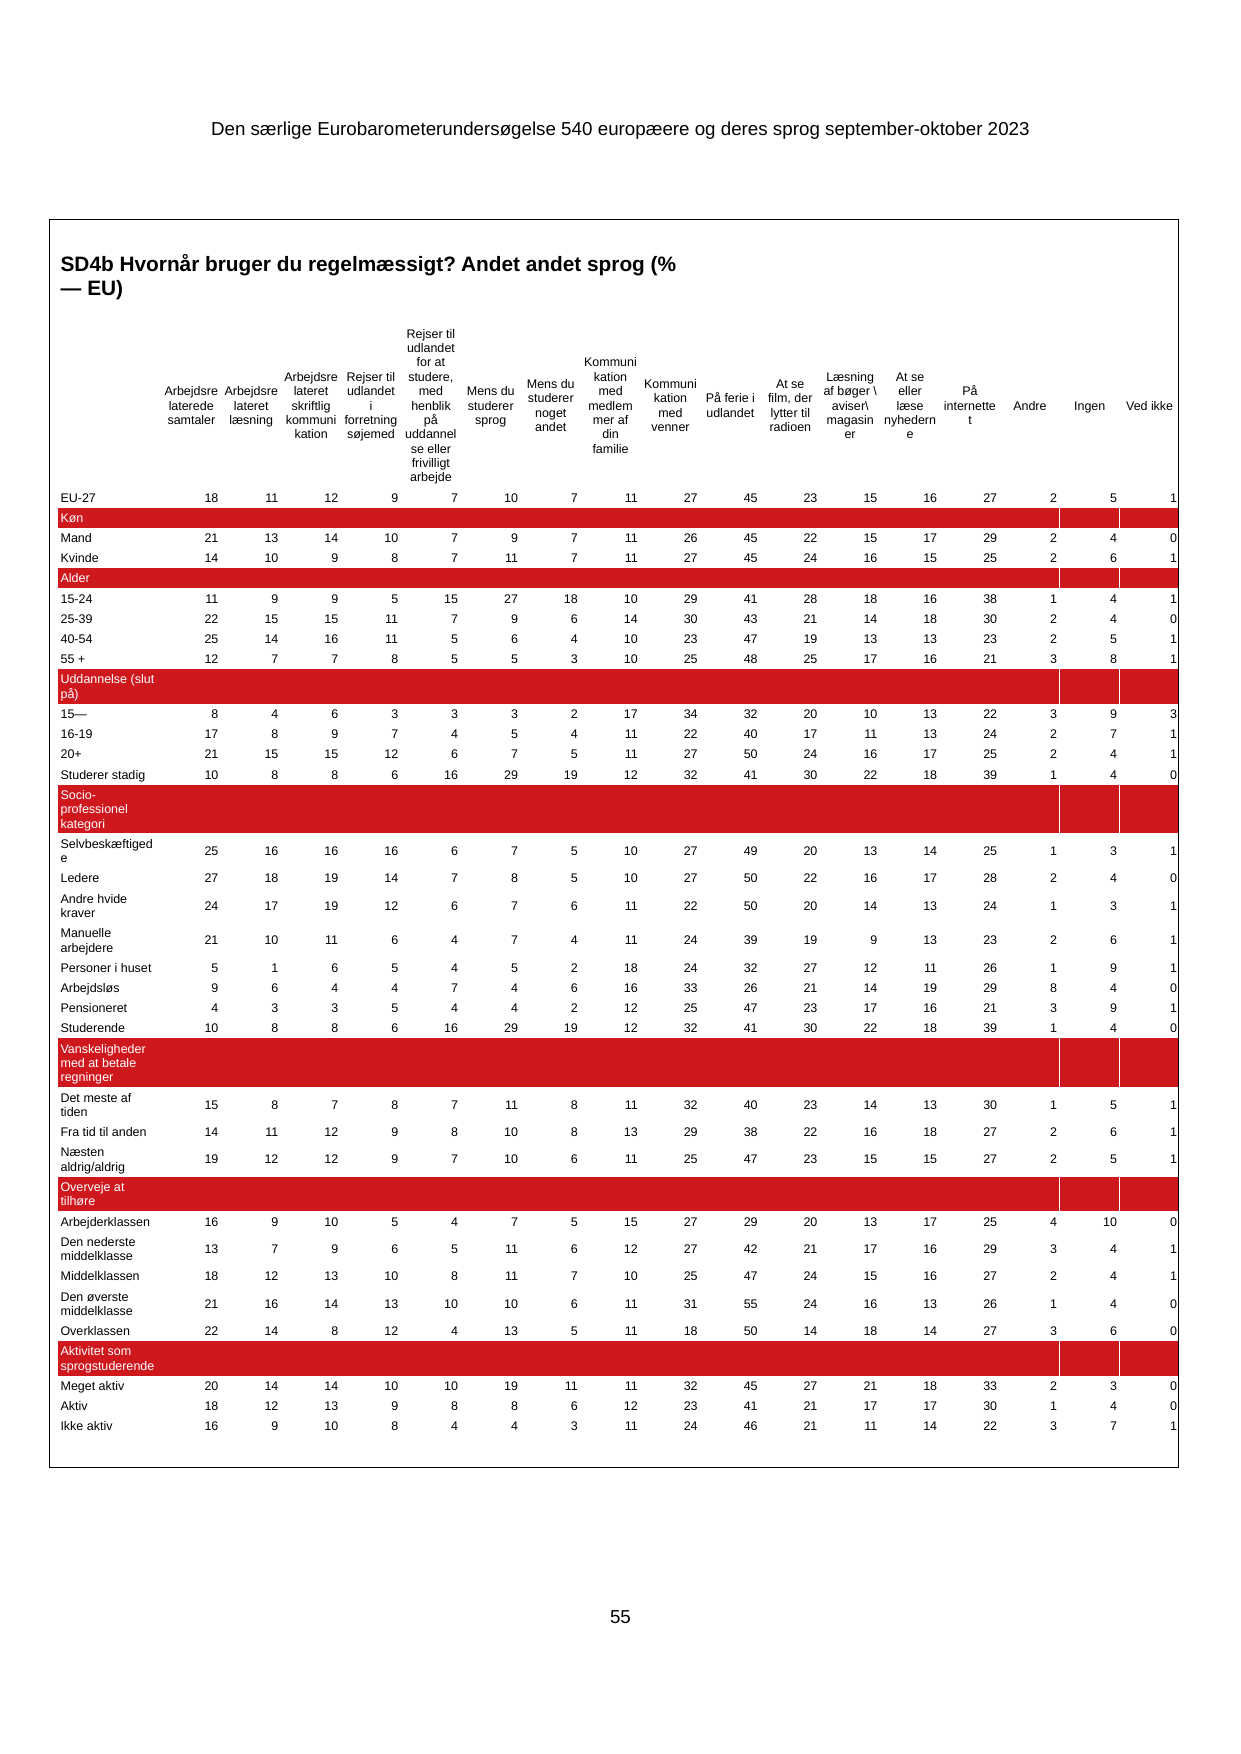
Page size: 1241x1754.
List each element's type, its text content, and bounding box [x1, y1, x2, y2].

table_cell [880, 568, 940, 588]
table_cell 1 [1120, 487, 1178, 507]
table_cell [521, 1038, 580, 1087]
table_cell 5 [341, 588, 401, 608]
table_cell 7 [401, 1087, 461, 1122]
table_cell 11 [461, 1231, 521, 1266]
table_cell [1120, 1038, 1178, 1087]
table_cell [820, 785, 880, 833]
table_cell 3 [1000, 1231, 1059, 1266]
table_cell 8 [461, 1396, 521, 1416]
table_cell 13 [820, 629, 880, 649]
table_cell 22 [760, 528, 820, 548]
table_cell 13 [880, 1286, 940, 1321]
table_cell [820, 1341, 880, 1376]
table_cell 8 [461, 868, 521, 888]
table_cell 10 [341, 528, 401, 548]
table_cell 29 [940, 978, 1000, 998]
table_cell [580, 1038, 640, 1087]
table_cell Overveje at tilhøre [58, 1177, 161, 1211]
table_cell 31 [640, 1286, 700, 1321]
table_cell 14 [880, 834, 940, 868]
table_cell [1060, 1341, 1119, 1376]
table_cell 1 [1120, 1087, 1178, 1122]
table_cell 0 [1120, 1286, 1178, 1321]
table_cell [1000, 669, 1059, 704]
table_cell 27 [760, 958, 820, 978]
table_cell 7 [461, 888, 521, 923]
table_cell 55 + [58, 649, 161, 669]
table_cell [640, 1177, 700, 1211]
table_cell 4 [281, 978, 341, 998]
table_cell 11 [341, 609, 401, 629]
table_cell [461, 1341, 521, 1376]
table_cell 12 [580, 1231, 640, 1266]
table_cell Personer i huset [58, 958, 161, 978]
table_cell 19 [281, 888, 341, 923]
table_cell [940, 1341, 1000, 1376]
table_cell 27 [640, 548, 700, 568]
table_cell [341, 1341, 401, 1376]
table_cell 4 [521, 629, 580, 649]
table_cell Den øverste middelklasse [58, 1286, 161, 1321]
table_cell 22 [820, 764, 880, 784]
table_cell 16 [820, 744, 880, 764]
table_cell 4 [521, 724, 580, 744]
table_cell 1 [1000, 1087, 1059, 1122]
table_cell 4 [401, 1416, 461, 1436]
table_cell 24 [760, 744, 820, 764]
table_cell 4 [1060, 1286, 1119, 1321]
table_cell 45 [700, 548, 760, 568]
table_cell [760, 303, 820, 323]
table_cell 40 [700, 1087, 760, 1122]
table_cell 10 [221, 923, 281, 957]
table_cell 10 [461, 1286, 521, 1321]
table_cell 7 [401, 548, 461, 568]
table_cell 8 [221, 1018, 281, 1038]
table_cell 23 [640, 1396, 700, 1416]
table_cell 24 [760, 548, 820, 568]
table_cell 26 [940, 958, 1000, 978]
table_cell [700, 1177, 760, 1211]
table_cell 3 [1000, 998, 1059, 1018]
table_cell 25 [640, 649, 700, 669]
table_cell [580, 1341, 640, 1376]
table_cell Mens du studerer noget andet [521, 323, 580, 487]
table_cell [580, 568, 640, 588]
table_cell [461, 303, 521, 323]
table_cell 4 [1060, 1266, 1119, 1286]
table_cell 38 [700, 1122, 760, 1142]
table_header [820, 249, 880, 303]
table_cell 1 [1000, 888, 1059, 923]
table_cell 25 [161, 629, 221, 649]
table_cell 12 [341, 744, 401, 764]
table_cell 8 [281, 1321, 341, 1341]
table_cell 30 [940, 1087, 1000, 1122]
table_cell [940, 1177, 1000, 1211]
table_cell Middelklassen [58, 1266, 161, 1286]
table_cell [880, 1341, 940, 1376]
table_cell 1 [1120, 744, 1178, 764]
table_cell 16 [161, 1211, 221, 1231]
table_cell 50 [700, 868, 760, 888]
table_cell 6 [461, 629, 521, 649]
table_cell 17 [880, 1211, 940, 1231]
table_header [700, 249, 760, 303]
table_cell 6 [341, 923, 401, 957]
table_cell 6 [341, 764, 401, 784]
table_cell 2 [1000, 1122, 1059, 1142]
table_cell 5 [521, 834, 580, 868]
table_cell Næsten aldrig/aldrig [58, 1142, 161, 1177]
table_cell Kommunikation med venner [640, 323, 700, 487]
table_cell 10 [580, 834, 640, 868]
table_cell 1 [1000, 1018, 1059, 1038]
table_cell 25 [760, 649, 820, 669]
table_cell 10 [221, 548, 281, 568]
table_cell [281, 1038, 341, 1087]
table_cell 25 [161, 834, 221, 868]
table_cell 50 [700, 744, 760, 764]
table_cell 19 [521, 1018, 580, 1038]
table_cell 14 [760, 1321, 820, 1341]
table_cell 19 [281, 868, 341, 888]
table_cell 1 [1120, 834, 1178, 868]
table_cell 27 [161, 868, 221, 888]
table_cell 7 [1060, 1416, 1119, 1436]
table_cell [461, 1038, 521, 1087]
table_cell 10 [1060, 1211, 1119, 1231]
table_header [1060, 249, 1119, 303]
table_cell 22 [640, 888, 700, 923]
table_cell 24 [760, 1266, 820, 1286]
table_cell 10 [820, 704, 880, 724]
table_cell 1 [1000, 764, 1059, 784]
table_cell [880, 303, 940, 323]
table_cell [1120, 303, 1178, 323]
table_cell 18 [161, 1396, 221, 1416]
table_header [1120, 249, 1178, 303]
table_cell [1120, 568, 1178, 588]
table_cell 9 [281, 548, 341, 568]
table_cell 21 [161, 528, 221, 548]
table_cell [1060, 785, 1119, 833]
table_cell 11 [341, 629, 401, 649]
table_cell [401, 1341, 461, 1376]
table_cell 20+ [58, 744, 161, 764]
table_cell [640, 785, 700, 833]
table_cell 8 [521, 1122, 580, 1142]
table_cell [580, 508, 640, 528]
table_cell 25-39 [58, 609, 161, 629]
table_cell 7 [521, 548, 580, 568]
table_cell [1120, 1341, 1178, 1376]
table_cell 2 [521, 704, 580, 724]
table_cell 6 [521, 888, 580, 923]
table_cell 25 [640, 998, 700, 1018]
table_cell [820, 669, 880, 704]
table_cell [221, 669, 281, 704]
table_cell 11 [580, 724, 640, 744]
table_cell 22 [760, 868, 820, 888]
table_cell 10 [161, 764, 221, 784]
table_cell [700, 669, 760, 704]
table_cell 16 [281, 834, 341, 868]
table_cell 55 [700, 1286, 760, 1321]
table_cell [461, 1177, 521, 1211]
table_cell 32 [700, 704, 760, 724]
table_cell 9 [1060, 704, 1119, 724]
table_cell 32 [700, 958, 760, 978]
table_cell 10 [461, 487, 521, 507]
table_cell 4 [401, 923, 461, 957]
table_cell [880, 1038, 940, 1087]
table_cell Kommunikation med medlemmer af din familie [580, 323, 640, 487]
table_cell [1000, 1177, 1059, 1211]
table_cell 1 [1120, 649, 1178, 669]
table_cell [521, 303, 580, 323]
table_cell 0 [1120, 1376, 1178, 1396]
table_cell [461, 568, 521, 588]
table_cell 4 [161, 998, 221, 1018]
table_cell 1 [1120, 888, 1178, 923]
table_cell 11 [461, 1266, 521, 1286]
table_cell 23 [760, 1142, 820, 1177]
table_cell 18 [820, 588, 880, 608]
table_cell 21 [760, 1416, 820, 1436]
table_cell 24 [161, 888, 221, 923]
table_cell 11 [221, 1122, 281, 1142]
table_cell Vanskeligheder med at betale regninger [58, 1038, 161, 1087]
table_cell 33 [640, 978, 700, 998]
table_cell 30 [940, 609, 1000, 629]
table_cell 13 [880, 1087, 940, 1122]
table_cell 23 [940, 923, 1000, 957]
table_cell 10 [461, 1142, 521, 1177]
table_cell 3 [1060, 888, 1119, 923]
table_cell 49 [700, 834, 760, 868]
table_cell [401, 1038, 461, 1087]
table_cell 2 [1000, 1142, 1059, 1177]
table_cell 27 [940, 1122, 1000, 1142]
table_cell 8 [401, 1396, 461, 1416]
table_cell 17 [221, 888, 281, 923]
table_cell 8 [341, 649, 401, 669]
table_cell 9 [341, 1122, 401, 1142]
table_cell 24 [640, 1416, 700, 1436]
table_cell 18 [521, 588, 580, 608]
table_cell 7 [461, 744, 521, 764]
table_header [760, 249, 820, 303]
table_cell 0 [1120, 764, 1178, 784]
table_cell 7 [521, 487, 580, 507]
table_cell 4 [1060, 978, 1119, 998]
table_cell [401, 669, 461, 704]
table_cell 5 [1060, 1087, 1119, 1122]
table_cell 4 [1060, 588, 1119, 608]
table_cell [640, 303, 700, 323]
table_cell 15 [221, 744, 281, 764]
table_cell 4 [1060, 764, 1119, 784]
table_cell 19 [461, 1376, 521, 1396]
table_cell [940, 785, 1000, 833]
table_cell 21 [820, 1376, 880, 1396]
table_cell 9 [341, 487, 401, 507]
table_cell [161, 1341, 221, 1376]
table_cell [760, 508, 820, 528]
table_cell 50 [700, 1321, 760, 1341]
table_cell 21 [760, 1231, 820, 1266]
table_cell [820, 303, 880, 323]
table_cell 9 [161, 978, 221, 998]
table_cell 27 [640, 744, 700, 764]
table_cell 22 [940, 704, 1000, 724]
table_cell 13 [461, 1321, 521, 1341]
table_cell 12 [580, 998, 640, 1018]
table_cell 5 [1060, 629, 1119, 649]
table_cell 39 [940, 1018, 1000, 1038]
table_cell 15 [880, 1142, 940, 1177]
table_cell 5 [1060, 1142, 1119, 1177]
table_cell [221, 508, 281, 528]
table_cell 29 [461, 764, 521, 784]
table_cell 17 [820, 649, 880, 669]
table_cell Overklassen [58, 1321, 161, 1341]
table_cell 14 [880, 1416, 940, 1436]
table_cell 1 [1000, 834, 1059, 868]
table_cell 14 [820, 978, 880, 998]
table_cell 5 [521, 1321, 580, 1341]
table_cell [880, 508, 940, 528]
table_cell 28 [760, 588, 820, 608]
table_cell 11 [580, 923, 640, 957]
table_cell 9 [221, 1211, 281, 1231]
table_cell 7 [401, 609, 461, 629]
table_cell 3 [1000, 1321, 1059, 1341]
table_cell Rejser til udlandet i forretningsøjemed [341, 323, 401, 487]
table_cell 17 [880, 1396, 940, 1416]
table_cell [880, 669, 940, 704]
table_cell 29 [940, 528, 1000, 548]
table_cell 39 [940, 764, 1000, 784]
table_cell 17 [820, 1231, 880, 1266]
table_cell 5 [521, 744, 580, 764]
table_cell 27 [640, 1211, 700, 1231]
table_cell [1000, 568, 1059, 588]
table_cell 7 [401, 868, 461, 888]
table_cell 18 [161, 1266, 221, 1286]
table_cell 41 [700, 1018, 760, 1038]
table_cell Uddannelse (slut på) [58, 669, 161, 704]
table_cell 10 [281, 1211, 341, 1231]
table_cell 19 [760, 923, 820, 957]
table_cell 20 [760, 704, 820, 724]
table_cell 13 [580, 1122, 640, 1142]
table_cell 8 [161, 704, 221, 724]
table_cell 12 [341, 1321, 401, 1341]
table_cell [580, 669, 640, 704]
table_cell 6 [221, 978, 281, 998]
table_cell [161, 669, 221, 704]
table_cell 2 [1000, 1266, 1059, 1286]
table_cell 6 [341, 1018, 401, 1038]
table_cell 8 [281, 764, 341, 784]
table_cell 9 [341, 1396, 401, 1416]
table_cell 13 [820, 834, 880, 868]
table_cell 4 [1060, 528, 1119, 548]
table_cell 9 [221, 588, 281, 608]
table_cell [1000, 1038, 1059, 1087]
table_cell 20 [760, 834, 820, 868]
table_cell [940, 1038, 1000, 1087]
table_cell 12 [221, 1142, 281, 1177]
table_cell [221, 785, 281, 833]
table_cell [1060, 508, 1119, 528]
table_cell [281, 785, 341, 833]
table_cell Ved ikke [1120, 323, 1178, 487]
table_cell 1 [1000, 1396, 1059, 1416]
table_cell [221, 1341, 281, 1376]
table_cell 8 [221, 1087, 281, 1122]
table_cell 21 [760, 1396, 820, 1416]
table_cell [880, 1177, 940, 1211]
table_cell 9 [820, 923, 880, 957]
table_cell 11 [580, 1416, 640, 1436]
table_cell [281, 1341, 341, 1376]
table_cell 8 [221, 764, 281, 784]
table_cell 1 [221, 958, 281, 978]
table_cell Selvbeskæftigede [58, 834, 161, 868]
table_cell 11 [580, 744, 640, 764]
table_cell [640, 1341, 700, 1376]
table_cell 3 [1060, 834, 1119, 868]
table_cell 14 [580, 609, 640, 629]
table_cell 6 [521, 609, 580, 629]
table_cell 3 [1120, 704, 1178, 724]
table_cell 9 [281, 1231, 341, 1266]
table_cell 3 [221, 998, 281, 1018]
table_cell 4 [401, 1211, 461, 1231]
table_cell Læsning af bøger \ aviser\ magasiner [820, 323, 880, 487]
table_cell 41 [700, 764, 760, 784]
table_cell 16 [880, 487, 940, 507]
table_cell Arbejdsrelateret læsning [221, 323, 281, 487]
table_cell 7 [341, 724, 401, 744]
table_cell 15 [880, 548, 940, 568]
table_cell Ikke aktiv [58, 1416, 161, 1436]
table_cell [281, 669, 341, 704]
table_cell [461, 785, 521, 833]
table_cell 1 [1120, 1266, 1178, 1286]
table_cell 1 [1000, 588, 1059, 608]
table_cell 16 [401, 764, 461, 784]
table_cell 1 [1120, 548, 1178, 568]
table_cell [760, 669, 820, 704]
table_cell 2 [1000, 744, 1059, 764]
table_cell 1 [1120, 629, 1178, 649]
table_cell 30 [940, 1396, 1000, 1416]
table_cell 7 [461, 1211, 521, 1231]
table_cell 19 [760, 629, 820, 649]
table_cell 12 [221, 1266, 281, 1286]
table_cell 8 [341, 1416, 401, 1436]
table_cell 14 [281, 1376, 341, 1396]
table_cell 2 [1000, 629, 1059, 649]
table_cell 14 [880, 1321, 940, 1341]
table_cell 1 [1120, 588, 1178, 608]
table_cell 11 [580, 1142, 640, 1177]
table_cell 0 [1120, 1396, 1178, 1416]
table_cell 8 [401, 1266, 461, 1286]
table_cell 6 [521, 1396, 580, 1416]
table_cell 27 [760, 1376, 820, 1396]
table_cell 5 [521, 868, 580, 888]
table_cell 17 [760, 724, 820, 744]
table_cell 14 [281, 528, 341, 548]
table_cell [401, 785, 461, 833]
table_cell 6 [281, 958, 341, 978]
table_cell 22 [820, 1018, 880, 1038]
table_cell 23 [760, 1087, 820, 1122]
table_cell 30 [760, 1018, 820, 1038]
table_cell [221, 303, 281, 323]
table_cell 17 [880, 744, 940, 764]
table_cell 5 [1060, 487, 1119, 507]
table_cell 1 [1120, 1142, 1178, 1177]
table_cell 13 [161, 1231, 221, 1266]
table_cell [521, 508, 580, 528]
table_cell [940, 568, 1000, 588]
table_cell [521, 669, 580, 704]
table_cell 17 [580, 704, 640, 724]
table_cell 4 [221, 704, 281, 724]
table_cell 41 [700, 1396, 760, 1416]
table_cell 13 [880, 923, 940, 957]
table_cell 11 [580, 1087, 640, 1122]
table_cell 16 [880, 1266, 940, 1286]
table_cell 10 [580, 588, 640, 608]
table_cell 10 [281, 1416, 341, 1436]
table_cell 4 [1060, 1396, 1119, 1416]
table_cell 2 [521, 958, 580, 978]
table_cell At se film, der lytter til radioen [760, 323, 820, 487]
table_cell 42 [700, 1231, 760, 1266]
table_cell 15-24 [58, 588, 161, 608]
table_cell Meget aktiv [58, 1376, 161, 1396]
table_cell 15— [58, 704, 161, 724]
table_cell 5 [521, 1211, 580, 1231]
table_cell 17 [880, 528, 940, 548]
table_cell 19 [880, 978, 940, 998]
table_cell 43 [700, 609, 760, 629]
table_cell 24 [760, 1286, 820, 1321]
table_cell [401, 1177, 461, 1211]
table_cell 15 [820, 1266, 880, 1286]
table_cell 4 [401, 998, 461, 1018]
table_cell 4 [401, 1321, 461, 1341]
table_cell 7 [521, 1266, 580, 1286]
table_cell 20 [760, 1211, 820, 1231]
table_cell [341, 1177, 401, 1211]
table_cell [580, 785, 640, 833]
table_cell 11 [461, 1087, 521, 1122]
table_cell 0 [1120, 528, 1178, 548]
table_cell [760, 785, 820, 833]
table_cell [401, 568, 461, 588]
table_cell Socio-professionel kategori [58, 785, 161, 833]
table_cell 7 [281, 1087, 341, 1122]
table_cell 6 [521, 978, 580, 998]
table_cell 7 [461, 834, 521, 868]
table_cell 14 [221, 1376, 281, 1396]
table_cell 10 [461, 1122, 521, 1142]
table_cell 16 [221, 1286, 281, 1321]
table_cell [161, 1038, 221, 1087]
table_cell 0 [1120, 978, 1178, 998]
table_cell [700, 1038, 760, 1087]
table_cell 12 [341, 888, 401, 923]
table_cell 9 [281, 588, 341, 608]
table_cell [281, 508, 341, 528]
table_cell [700, 785, 760, 833]
table_cell 1 [1120, 1231, 1178, 1266]
table_cell 13 [880, 629, 940, 649]
table_cell 29 [700, 1211, 760, 1231]
table_cell [1120, 669, 1178, 704]
table_cell [461, 669, 521, 704]
table_cell 25 [940, 548, 1000, 568]
table_cell 22 [640, 724, 700, 744]
table_cell 23 [760, 487, 820, 507]
table_cell 6 [401, 744, 461, 764]
table_cell 16 [580, 978, 640, 998]
table_cell 14 [221, 629, 281, 649]
table_cell 16 [161, 1416, 221, 1436]
table_cell 9 [461, 609, 521, 629]
table_cell 8 [1000, 978, 1059, 998]
table_cell 3 [1060, 1376, 1119, 1396]
table_cell [1060, 303, 1119, 323]
table_cell [341, 508, 401, 528]
table_cell 24 [940, 888, 1000, 923]
table_cell Kvinde [58, 548, 161, 568]
table_cell 4 [461, 978, 521, 998]
table_cell 4 [521, 923, 580, 957]
table_cell [1060, 1038, 1119, 1087]
table_cell [1120, 785, 1178, 833]
table_cell 1 [1120, 724, 1178, 744]
table_cell 27 [640, 834, 700, 868]
table_cell [521, 1177, 580, 1211]
table_cell 3 [521, 649, 580, 669]
table_cell 3 [281, 998, 341, 1018]
table_cell 5 [401, 649, 461, 669]
table_cell 5 [341, 998, 401, 1018]
table_cell 10 [161, 1018, 221, 1038]
table_cell 39 [700, 923, 760, 957]
table_cell 24 [640, 923, 700, 957]
table_cell 3 [1000, 1416, 1059, 1436]
table_cell 24 [640, 958, 700, 978]
table_cell 7 [221, 649, 281, 669]
table_cell [221, 1177, 281, 1211]
table_cell Ledere [58, 868, 161, 888]
table_cell 46 [700, 1416, 760, 1436]
table_cell 29 [940, 1231, 1000, 1266]
table_cell 21 [161, 1286, 221, 1321]
table_header [880, 249, 940, 303]
table_cell 21 [760, 978, 820, 998]
table_cell 25 [940, 834, 1000, 868]
table_cell [1060, 669, 1119, 704]
table_cell 16 [880, 588, 940, 608]
table_cell 1 [1120, 923, 1178, 957]
table_cell [1000, 1341, 1059, 1376]
table_cell 18 [640, 1321, 700, 1341]
table_cell 6 [1060, 1321, 1119, 1341]
table_cell 8 [341, 1087, 401, 1122]
table_cell 21 [760, 609, 820, 629]
table_cell 6 [401, 834, 461, 868]
table_cell 10 [580, 1266, 640, 1286]
table_header [1000, 249, 1059, 303]
table_cell [580, 303, 640, 323]
table_cell 13 [820, 1211, 880, 1231]
table_cell 22 [161, 1321, 221, 1341]
table_cell [341, 785, 401, 833]
table_cell 14 [221, 1321, 281, 1341]
table_cell 4 [1060, 868, 1119, 888]
table_cell 27 [940, 1321, 1000, 1341]
table_cell 24 [940, 724, 1000, 744]
table_cell 2 [1000, 868, 1059, 888]
table_cell 12 [580, 1396, 640, 1416]
table_cell 10 [580, 868, 640, 888]
table_cell 22 [940, 1416, 1000, 1436]
table_cell 8 [521, 1087, 580, 1122]
table_cell 12 [580, 1018, 640, 1038]
table_cell 3 [341, 704, 401, 724]
table_cell 7 [461, 923, 521, 957]
table_cell EU-27 [58, 487, 161, 507]
table_cell Studerer stadig [58, 764, 161, 784]
table_cell [640, 508, 700, 528]
table_cell [820, 1177, 880, 1211]
table_cell 7 [401, 528, 461, 548]
table_cell 9 [461, 528, 521, 548]
table_cell 13 [341, 1286, 401, 1321]
table_cell [940, 508, 1000, 528]
table_cell 10 [401, 1286, 461, 1321]
table_cell 3 [521, 1416, 580, 1436]
table_cell [1000, 508, 1059, 528]
table_cell 45 [700, 487, 760, 507]
table_cell 9 [281, 724, 341, 744]
table_cell [1120, 508, 1178, 528]
table_cell [880, 785, 940, 833]
table_cell 15 [281, 744, 341, 764]
table_cell [401, 508, 461, 528]
table_cell 27 [940, 487, 1000, 507]
table_cell 5 [341, 958, 401, 978]
table_cell 23 [760, 998, 820, 1018]
table_cell 11 [820, 724, 880, 744]
table_cell 32 [640, 1018, 700, 1038]
table_cell 9 [1060, 998, 1119, 1018]
table_cell 6 [521, 1142, 580, 1177]
table_cell [161, 303, 221, 323]
table_cell 45 [700, 1376, 760, 1396]
table_cell 13 [880, 888, 940, 923]
table_cell 21 [940, 998, 1000, 1018]
table_cell 25 [640, 1142, 700, 1177]
table_cell Manuelle arbejdere [58, 923, 161, 957]
table_cell 12 [221, 1396, 281, 1416]
table_cell 7 [521, 528, 580, 548]
table_cell 14 [341, 868, 401, 888]
table_cell 16 [820, 1122, 880, 1142]
table_cell 11 [580, 548, 640, 568]
table_cell 16 [341, 834, 401, 868]
table_cell Aktivitet som sprogstuderende [58, 1341, 161, 1376]
table_cell 12 [281, 1142, 341, 1177]
table_cell 40 [700, 724, 760, 744]
table_cell 16 [401, 1018, 461, 1038]
table_cell 7 [401, 487, 461, 507]
table_cell Arbejdsløs [58, 978, 161, 998]
table_cell 7 [401, 1142, 461, 1177]
table_cell 18 [880, 764, 940, 784]
table_cell 10 [341, 1376, 401, 1396]
table_cell [640, 1038, 700, 1087]
table_cell 18 [880, 1018, 940, 1038]
table_cell 11 [580, 1376, 640, 1396]
table_cell 20 [161, 1376, 221, 1396]
table_cell [281, 1177, 341, 1211]
table_cell 0 [1120, 1321, 1178, 1341]
table_cell 11 [580, 487, 640, 507]
table_cell 32 [640, 1087, 700, 1122]
table_cell [401, 303, 461, 323]
table_cell Den nederste middelklasse [58, 1231, 161, 1266]
table_cell 33 [940, 1376, 1000, 1396]
table_cell 11 [281, 923, 341, 957]
table_cell 30 [760, 764, 820, 784]
table_cell 0 [1120, 1211, 1178, 1231]
table_cell 2 [1000, 548, 1059, 568]
table_cell 15 [820, 487, 880, 507]
table_cell 15 [161, 1087, 221, 1122]
table_cell [161, 508, 221, 528]
table_cell 13 [880, 704, 940, 724]
table_cell 23 [640, 629, 700, 649]
table_cell 14 [281, 1286, 341, 1321]
table_cell 29 [640, 1122, 700, 1142]
table_cell [1120, 1177, 1178, 1211]
table_cell 27 [640, 868, 700, 888]
table_cell Aktiv [58, 1396, 161, 1416]
table_cell 13 [281, 1396, 341, 1416]
table_cell 47 [700, 629, 760, 649]
table_cell 5 [461, 958, 521, 978]
table_cell Andre [1000, 323, 1059, 487]
table_cell [461, 508, 521, 528]
table_cell 12 [281, 487, 341, 507]
table_cell 11 [221, 487, 281, 507]
table_cell 4 [1060, 609, 1119, 629]
table_cell 4 [401, 724, 461, 744]
table_cell 14 [820, 888, 880, 923]
table_cell 27 [640, 1231, 700, 1266]
table_cell 18 [221, 868, 281, 888]
table_cell 4 [461, 998, 521, 1018]
table_cell 41 [700, 588, 760, 608]
table_cell 34 [640, 704, 700, 724]
table_cell 26 [640, 528, 700, 548]
table_cell [760, 1341, 820, 1376]
table_cell 29 [461, 1018, 521, 1038]
table_cell 25 [640, 1266, 700, 1286]
table_cell 47 [700, 998, 760, 1018]
table_cell 45 [700, 528, 760, 548]
table_cell [521, 568, 580, 588]
table_cell 13 [281, 1266, 341, 1286]
table_cell [760, 1038, 820, 1087]
table_cell 0 [1120, 609, 1178, 629]
table_cell 15 [580, 1211, 640, 1231]
table_cell 23 [940, 629, 1000, 649]
table_cell 4 [341, 978, 401, 998]
table_cell 6 [401, 888, 461, 923]
table_cell [760, 1177, 820, 1211]
table_cell 21 [161, 744, 221, 764]
table_cell Pensioneret [58, 998, 161, 1018]
table_cell [940, 669, 1000, 704]
table_cell At se eller læse nyhederne [880, 323, 940, 487]
table_cell På internettet [940, 323, 1000, 487]
table_cell 11 [580, 1286, 640, 1321]
table_cell 6 [341, 1231, 401, 1266]
table_cell 6 [281, 704, 341, 724]
table_cell [221, 568, 281, 588]
table_cell 30 [640, 609, 700, 629]
table_cell [521, 785, 580, 833]
table_cell 4 [1060, 1231, 1119, 1266]
table_cell 11 [521, 1376, 580, 1396]
table_cell [1060, 1177, 1119, 1211]
table_cell 8 [281, 1018, 341, 1038]
table_cell 4 [1060, 1018, 1119, 1038]
table_cell [341, 669, 401, 704]
table_cell 3 [401, 704, 461, 724]
table_cell 1 [1000, 958, 1059, 978]
table_cell 6 [1060, 548, 1119, 568]
table_cell 15 [401, 588, 461, 608]
table_cell [760, 568, 820, 588]
table_cell 17 [820, 1396, 880, 1416]
table_cell Arbejdsrelateret skriftlig kommunikation [281, 323, 341, 487]
table_cell [161, 568, 221, 588]
table_cell [521, 1341, 580, 1376]
table_cell [700, 568, 760, 588]
table_cell 21 [161, 923, 221, 957]
table_cell 10 [580, 629, 640, 649]
table_cell Arbejderklassen [58, 1211, 161, 1231]
table_cell 2 [1000, 1376, 1059, 1396]
table_cell 6 [521, 1286, 580, 1321]
table_cell 8 [221, 724, 281, 744]
table_cell Studerende [58, 1018, 161, 1038]
table_cell 14 [820, 1087, 880, 1122]
table_cell 17 [161, 724, 221, 744]
table_cell 11 [161, 588, 221, 608]
table_cell 6 [521, 1231, 580, 1266]
table_cell 5 [461, 649, 521, 669]
table_cell 14 [161, 548, 221, 568]
table_cell 5 [401, 1231, 461, 1266]
table_cell 2 [521, 998, 580, 1018]
table_header [940, 249, 1000, 303]
table_cell 5 [161, 958, 221, 978]
table_cell 18 [161, 487, 221, 507]
table_cell 17 [880, 868, 940, 888]
table_cell 40-54 [58, 629, 161, 649]
table_cell 27 [940, 1266, 1000, 1286]
table_cell 7 [221, 1231, 281, 1266]
table_cell 4 [461, 1416, 521, 1436]
table_cell [341, 303, 401, 323]
table_cell Fra tid til anden [58, 1122, 161, 1142]
table_cell [341, 1038, 401, 1087]
table_cell 11 [580, 528, 640, 548]
table_cell [341, 568, 401, 588]
table_cell 50 [700, 888, 760, 923]
table_cell 15 [820, 1142, 880, 1177]
table_cell 11 [461, 548, 521, 568]
table_cell [940, 303, 1000, 323]
table_cell 11 [580, 888, 640, 923]
table_cell 5 [401, 629, 461, 649]
table_cell 4 [401, 958, 461, 978]
table_cell 16 [820, 1286, 880, 1321]
table_cell [58, 323, 161, 487]
table_cell 8 [1060, 649, 1119, 669]
table_cell 10 [580, 649, 640, 669]
table_cell [700, 508, 760, 528]
table_cell 16 [221, 834, 281, 868]
table_cell Ingen [1060, 323, 1119, 487]
table_cell 15 [820, 528, 880, 548]
table_cell 18 [580, 958, 640, 978]
table_cell 22 [161, 609, 221, 629]
table_cell 9 [341, 1142, 401, 1177]
table_cell 27 [640, 487, 700, 507]
table_cell Mens du studerer sprog [461, 323, 521, 487]
table_cell 19 [161, 1142, 221, 1177]
table_cell 18 [880, 1122, 940, 1142]
table_cell 11 [580, 1321, 640, 1341]
table_cell 25 [940, 744, 1000, 764]
table_cell 5 [341, 1211, 401, 1231]
table_cell [640, 568, 700, 588]
table_cell 11 [880, 958, 940, 978]
table_cell [640, 669, 700, 704]
table_cell 0 [1120, 1018, 1178, 1038]
table_cell [281, 568, 341, 588]
table_cell 4 [1000, 1211, 1059, 1231]
table_cell 14 [820, 609, 880, 629]
table_cell Mand [58, 528, 161, 548]
table_cell 18 [880, 609, 940, 629]
table_cell 8 [341, 548, 401, 568]
table_cell Køn [58, 508, 161, 528]
table_cell 1 [1120, 958, 1178, 978]
table_cell 11 [820, 1416, 880, 1436]
table_cell 12 [580, 764, 640, 784]
table_cell 1 [1120, 998, 1178, 1018]
table_cell 21 [940, 649, 1000, 669]
table_cell 13 [880, 724, 940, 744]
table_cell 15 [281, 609, 341, 629]
table_cell 16 [820, 548, 880, 568]
table_cell 12 [281, 1122, 341, 1142]
table_cell [700, 303, 760, 323]
table_cell 16 [281, 629, 341, 649]
table_cell 1 [1120, 1416, 1178, 1436]
table_cell [1060, 568, 1119, 588]
table_cell 26 [700, 978, 760, 998]
table_cell 22 [760, 1122, 820, 1142]
table_cell 47 [700, 1142, 760, 1177]
table_cell 18 [820, 1321, 880, 1341]
table_cell 16 [880, 649, 940, 669]
table_cell På ferie i udlandet [700, 323, 760, 487]
table_cell 26 [940, 1286, 1000, 1321]
table_cell [58, 303, 161, 323]
table_cell 7 [281, 649, 341, 669]
table_cell 20 [760, 888, 820, 923]
table_cell 7 [1060, 724, 1119, 744]
table_cell 38 [940, 588, 1000, 608]
table_cell 16 [880, 1231, 940, 1266]
table_cell 13 [221, 528, 281, 548]
table_cell 2 [1000, 724, 1059, 744]
table_cell Andre hvide kraver [58, 888, 161, 923]
table_cell 17 [820, 998, 880, 1018]
table_cell 19 [521, 764, 580, 784]
table_cell 1 [1120, 1122, 1178, 1142]
table_cell [221, 1038, 281, 1087]
table_cell [820, 508, 880, 528]
table_cell 18 [880, 1376, 940, 1396]
table_header SD4b Hvornår bruger du regelmæssigt? Andet andet sprog (% — EU) [58, 249, 700, 303]
table_cell Rejser til udlandet for at studere, med henblik på uddannelse eller frivilligt arbejde [401, 323, 461, 487]
table_cell 5 [461, 724, 521, 744]
table_cell 6 [1060, 923, 1119, 957]
table_cell 3 [1000, 704, 1059, 724]
table_cell 6 [1060, 1122, 1119, 1142]
table_cell [580, 1177, 640, 1211]
table_cell 3 [461, 704, 521, 724]
table_cell 10 [341, 1266, 401, 1286]
table_cell 25 [940, 1211, 1000, 1231]
table_cell 10 [401, 1376, 461, 1396]
table_cell 16-19 [58, 724, 161, 744]
table_cell 4 [1060, 744, 1119, 764]
table_cell [161, 785, 221, 833]
table_cell 1 [1000, 1286, 1059, 1321]
table_cell 12 [820, 958, 880, 978]
table_cell 47 [700, 1266, 760, 1286]
table_cell 14 [161, 1122, 221, 1142]
table_cell [161, 1177, 221, 1211]
table_cell 2 [1000, 609, 1059, 629]
table_cell 2 [1000, 528, 1059, 548]
table_cell [820, 1038, 880, 1087]
table_cell 9 [1060, 958, 1119, 978]
table_cell 0 [1120, 868, 1178, 888]
table_cell 9 [221, 1416, 281, 1436]
table_cell 28 [940, 868, 1000, 888]
table_cell 27 [461, 588, 521, 608]
table_cell 2 [1000, 923, 1059, 957]
table_cell 32 [640, 764, 700, 784]
table_cell 16 [880, 998, 940, 1018]
table_cell Det meste af tiden [58, 1087, 161, 1122]
table_cell [1000, 785, 1059, 833]
table_cell 8 [401, 1122, 461, 1142]
table_cell 2 [1000, 487, 1059, 507]
table_cell [700, 1341, 760, 1376]
table_cell [1000, 303, 1059, 323]
table_cell 15 [221, 609, 281, 629]
table_cell 27 [940, 1142, 1000, 1177]
table_cell 3 [1000, 649, 1059, 669]
table_cell 12 [161, 649, 221, 669]
table_cell 32 [640, 1376, 700, 1396]
table_cell 29 [640, 588, 700, 608]
table_cell 7 [401, 978, 461, 998]
table_cell Alder [58, 568, 161, 588]
table_cell 48 [700, 649, 760, 669]
table_cell [820, 568, 880, 588]
table_cell [281, 303, 341, 323]
table_cell Arbejdsrelaterede samtaler [161, 323, 221, 487]
table_cell 16 [820, 868, 880, 888]
